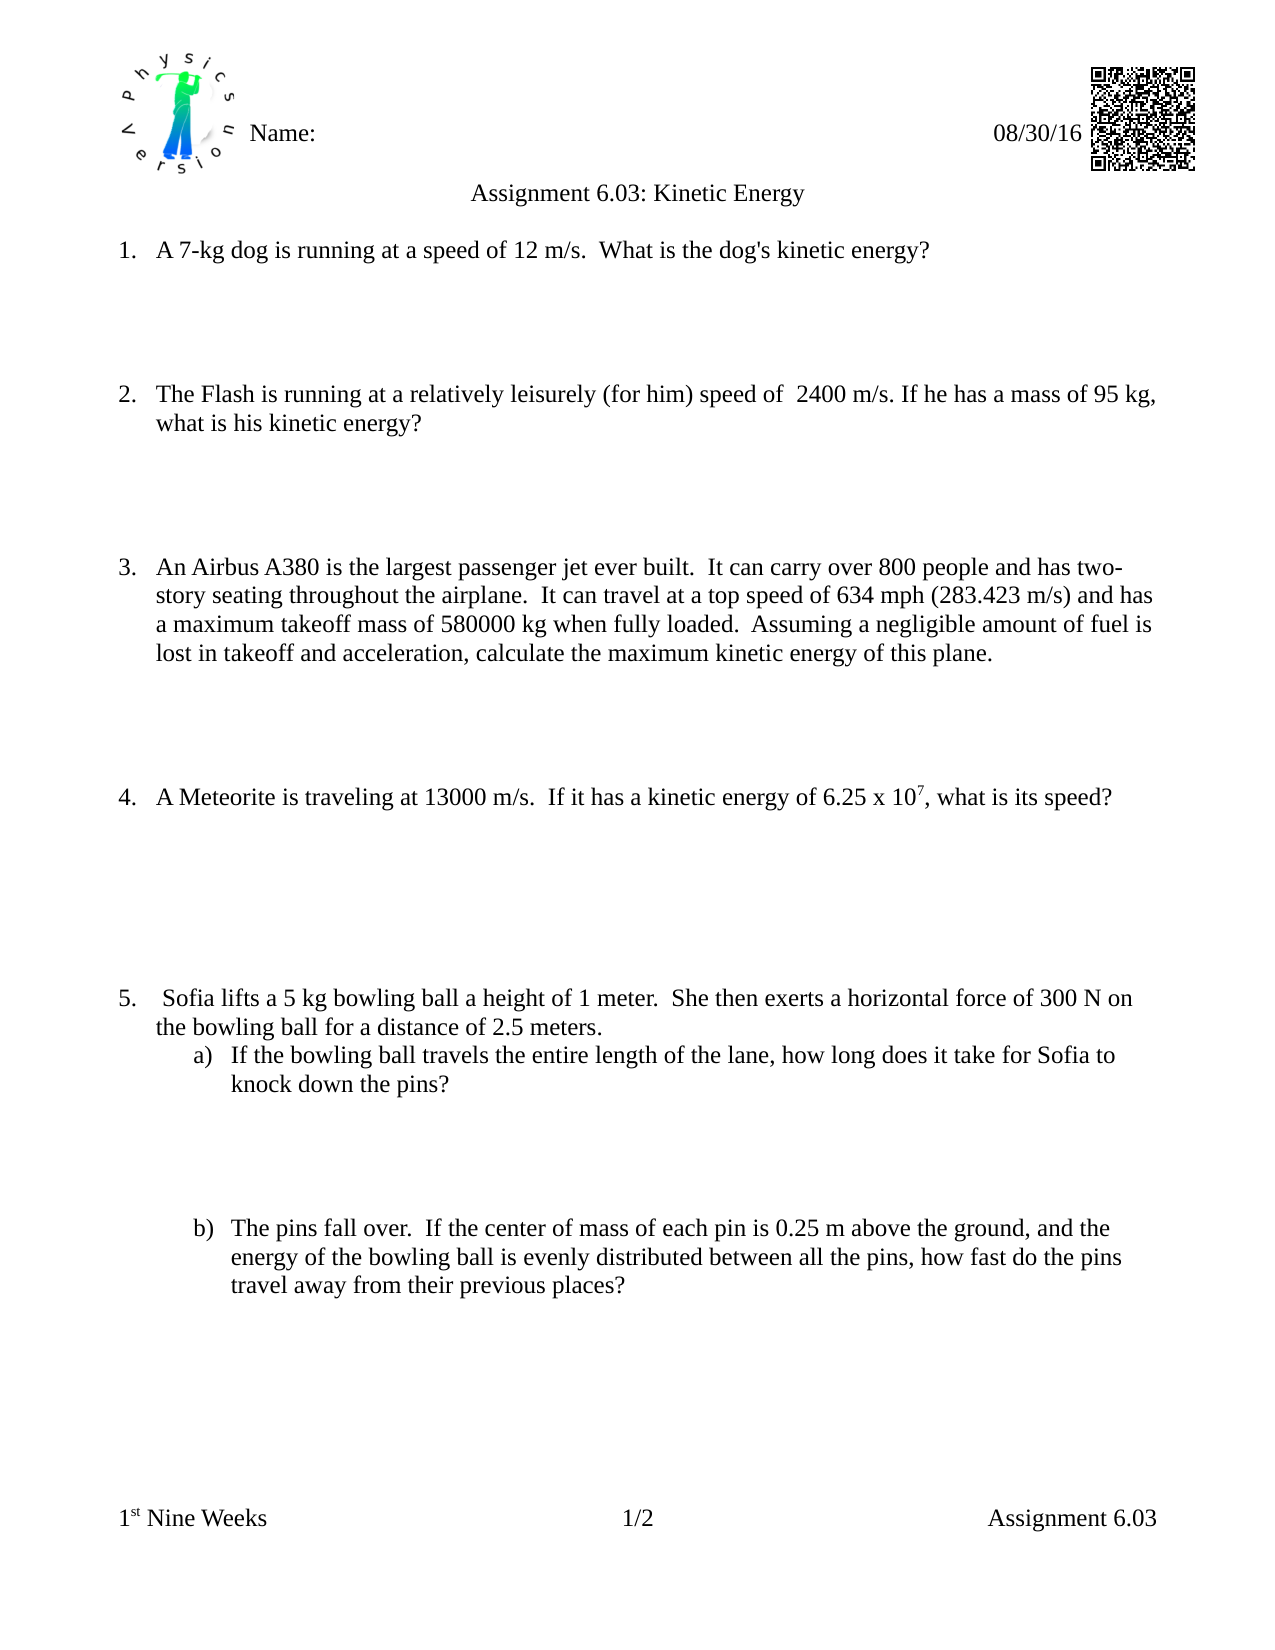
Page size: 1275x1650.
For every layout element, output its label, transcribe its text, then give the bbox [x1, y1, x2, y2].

list A 7-kg dog is running at a speed of 12 m/s. What is the dog's kinetic energy? [118, 236, 1157, 264]
list If the bowling ball travels the entire length of the lane, how long does it take for Sofia to knock down the pins? [193, 1041, 1157, 1098]
picture [121, 53, 235, 174]
list A Meteorite is traveling at 13000 m/s. If it has a kinetic energy of 6.25 x 107, what is its speed? [118, 782, 1157, 811]
text Assignment 6.03: Kinetic Energy [118, 176, 1157, 207]
list The Flash is running at a relatively leisurely (for him) speed of 2400 m/s. If he has a mass of 95 kg, what is his kinetic energy? [118, 379, 1157, 437]
picture [1082, 58, 1203, 179]
list An Airbus A380 is the largest passenger jet ever built. It can carry over 800 people and has two-story seating throughout the airplane. It can travel at a top speed of 634 mph (283.423 m/s) and has a maximum takeoff mass of 580000 kg when fully loaded. Assuming a negligible amount of fuel is lost in takeoff and acceleration, calculate the maximum kinetic energy of this plane. [118, 552, 1157, 667]
list Sofia lifts a 5 kg bowling ball a height of 1 meter. She then exerts a horizontal force of 300 N on the bowling ball for a distance of 2.5 meters. [118, 983, 1157, 1041]
list The pins fall over. If the center of mass of each pin is 0.25 m above the ground, and the energy of the bowling ball is evenly distributed between all the pins, how fast do the pins travel away from their previous places? [193, 1213, 1157, 1299]
